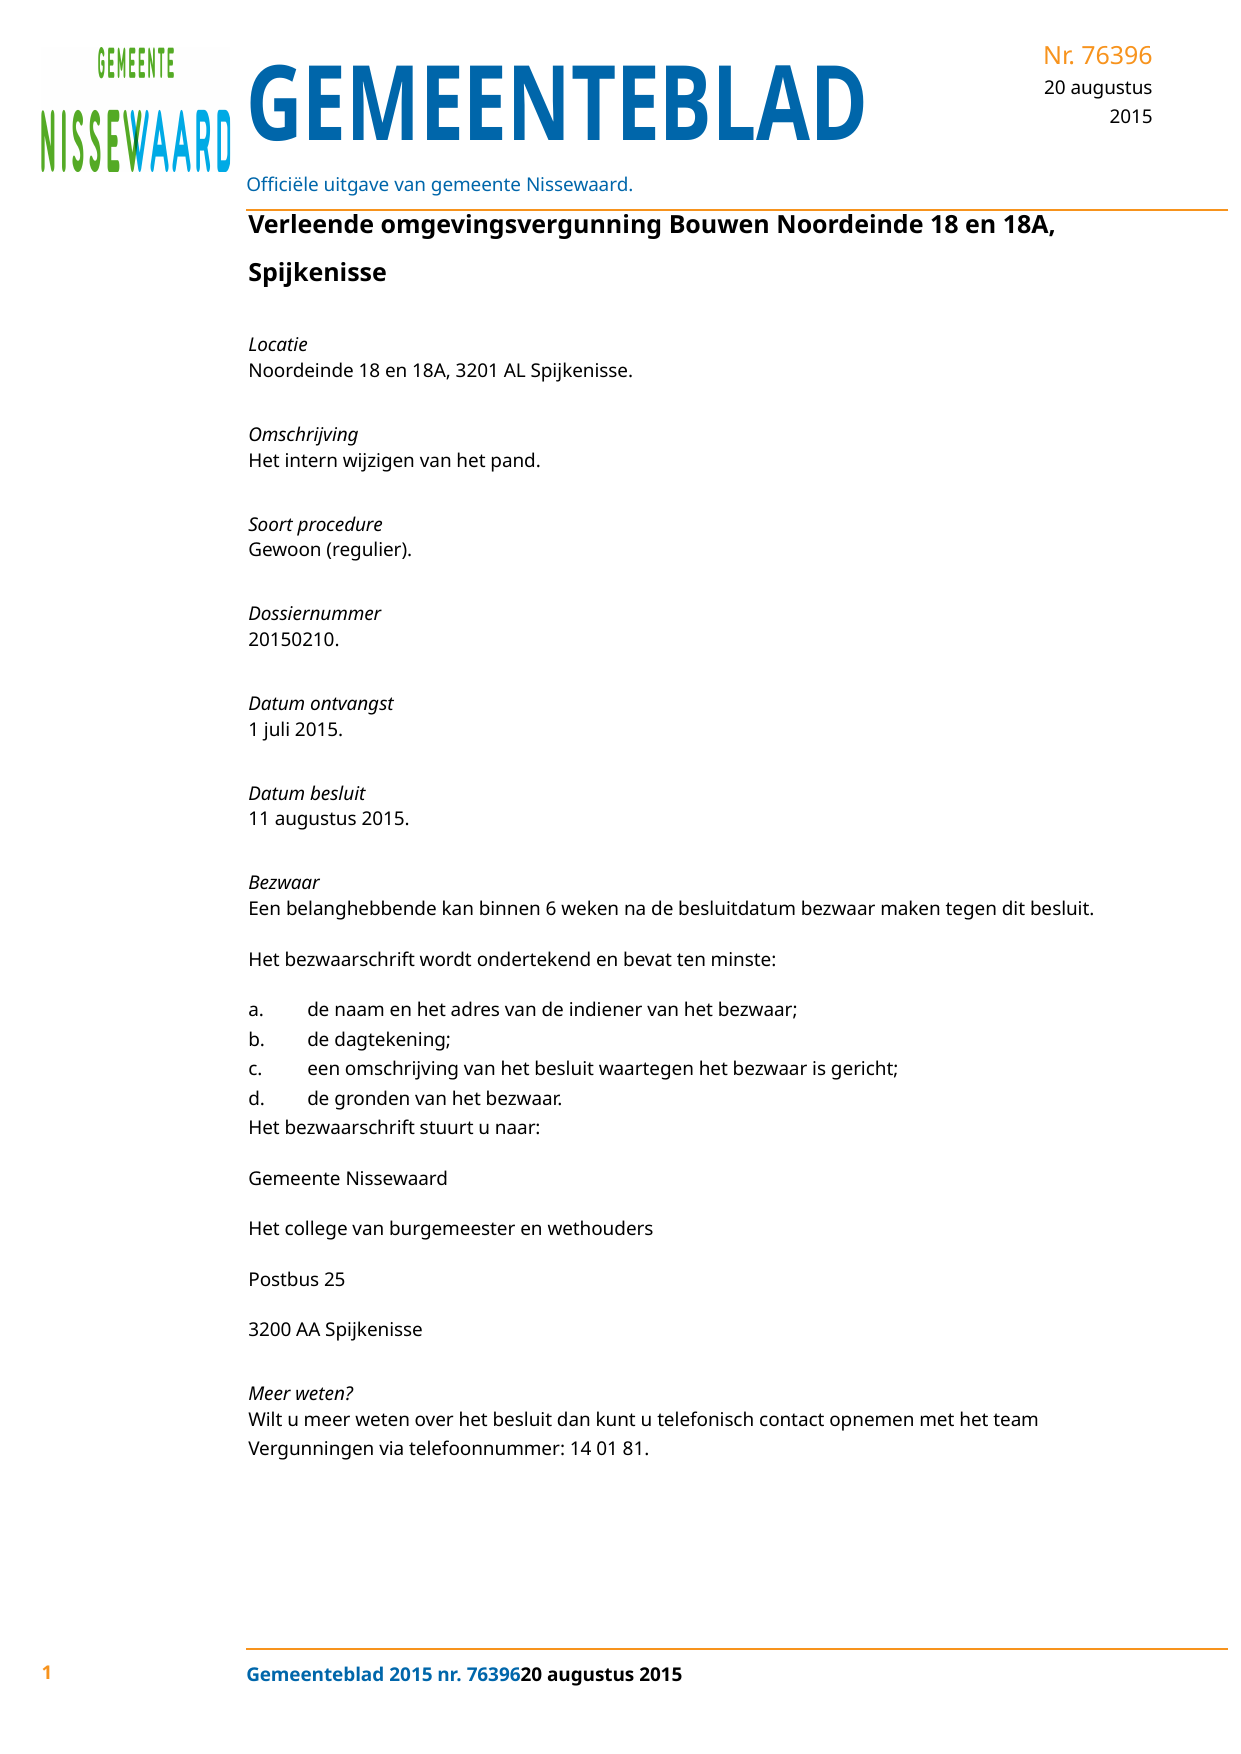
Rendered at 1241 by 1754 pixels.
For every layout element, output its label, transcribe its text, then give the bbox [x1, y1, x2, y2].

text Soort procedure [248, 511, 1152, 537]
text Het bezwaarschrift wordt ondertekend en bevat ten minste: [248, 946, 1152, 971]
list de dagtekening; [248, 1026, 1152, 1051]
list de gronden van het bezwaar. [248, 1085, 1152, 1111]
text Meer weten? [248, 1380, 1152, 1406]
list de naam en het adres van de indiener van het bezwaar; [248, 996, 1152, 1022]
text Het college van burgemeester en wethouders [248, 1215, 1152, 1241]
list een omschrijving van het besluit waartegen het bezwaar is gericht; [248, 1055, 1152, 1081]
text 11 augustus 2015. [248, 806, 1152, 831]
text Noordeinde 18 en 18A, 3201 AL Spijkenisse. [248, 357, 1152, 383]
text Postbus 25 [248, 1266, 1152, 1291]
picture [176, 157, 187, 172]
picture [154, 157, 165, 172]
text Datum besluit [248, 780, 1152, 806]
text 3200 AA Spijkenisse [248, 1316, 1152, 1342]
text Bezwaar [248, 869, 1152, 895]
picture [222, 122, 227, 160]
text Dossiernummer [248, 601, 1152, 626]
text Verleende omgevingsvergunning Bouwen Noordeinde 18 en 18A, Spijkenisse [248, 211, 1152, 288]
picture [41, 47, 231, 172]
text Het intern wijzigen van het pand. [248, 447, 1152, 473]
text 20150210. [248, 626, 1152, 652]
text Een belanghebbende kan binnen 6 weken na de besluitdatum bezwaar maken tegen dit besluit. [248, 895, 1152, 921]
text Wilt u meer weten over het besluit dan kunt u telefonisch contact opnemen met het team Vergunningen via telefoonnummer: 14 01 81. [248, 1406, 1152, 1461]
picture [200, 151, 206, 172]
text 1 juli 2015. [248, 716, 1152, 742]
text Gewoon (regulier). [248, 537, 1152, 562]
text Omschrijving [248, 421, 1152, 447]
text Gemeente Nissewaard [248, 1165, 1152, 1191]
text Datum ontvangst [248, 690, 1152, 716]
text Het bezwaarschrift stuurt u naar: [248, 1114, 1152, 1140]
picture [201, 122, 206, 138]
text Locatie [248, 331, 1152, 357]
